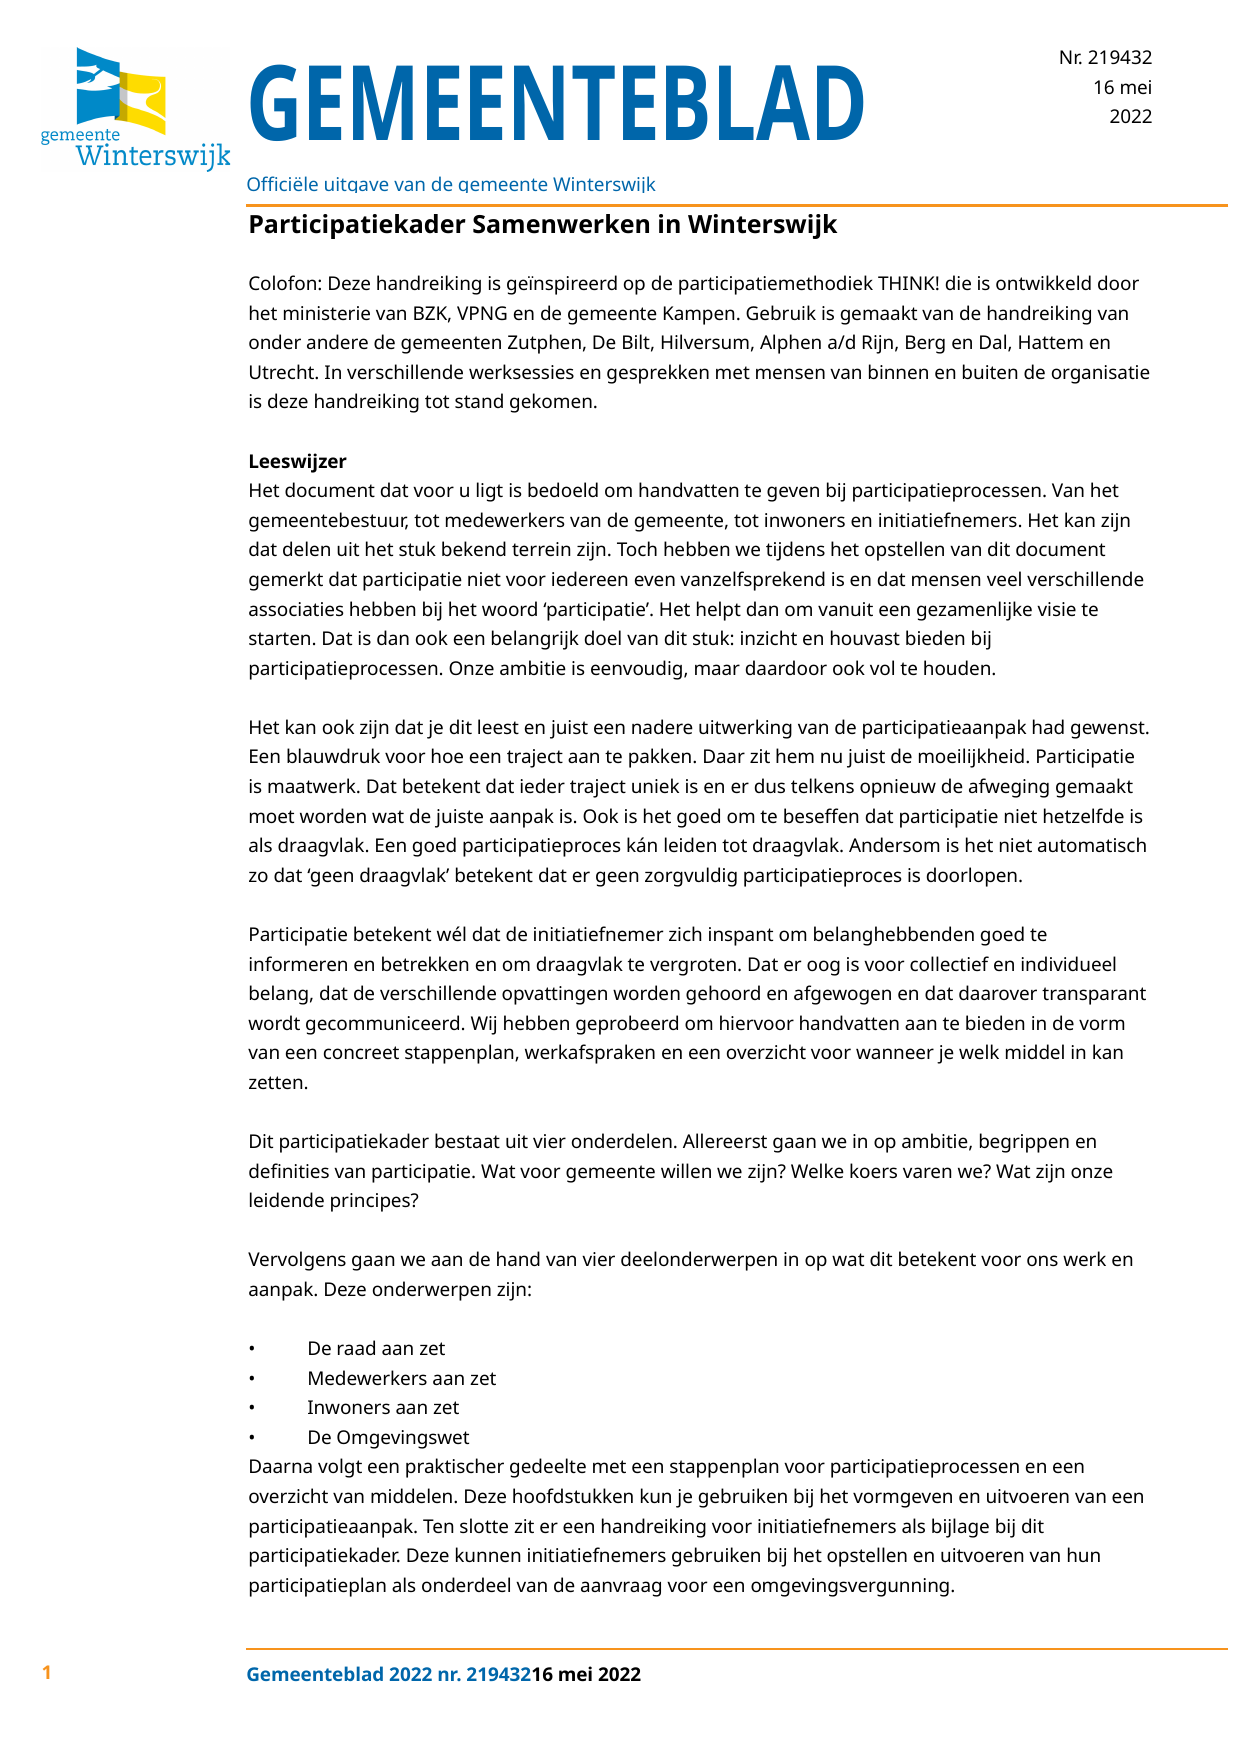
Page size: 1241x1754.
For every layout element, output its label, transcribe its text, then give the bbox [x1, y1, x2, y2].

picture [225, 153, 231, 162]
text Daarna volgt een praktischer gedeelte met een stappenplan voor participatieprocessen en een overzicht van middelen. Deze hoofdstukken kun je gebruiken bij het vormgeven en uitvoeren van een participatieaanpak. Ten slotte zit er een handreiking voor initiatiefnemers als bijlage bij dit participatiekader. Deze kunnen initiatiefnemers gebruiken bij het opstellen en uitvoeren van hun participatieplan als onderdeel van de aanvraag voor een omgevingsvergunning. [248, 1454, 1152, 1598]
picture [41, 47, 231, 172]
text Het kan ook zijn dat je dit leest en juist een nadere uitwerking van de participatieaanpak had gewenst. Een blauwdruk voor hoe een traject aan te pakken. Daar zit hem nu juist de moeilijkheid. Participatie is maatwerk. Dat betekent dat ieder traject uniek is en er dus telkens opnieuw de afweging gemaakt moet worden wat de juiste aanpak is. Ook is het goed om te beseffen dat participatie niet hetzelfde is als draagvlak. Een goed participatieproces kán leiden tot draagvlak. Andersom is het niet automatisch zo dat ‘geen draagvlak’ betekent dat er geen zorgvuldig participatieproces is doorlopen. [248, 714, 1152, 888]
text Vervolgens gaan we aan de hand van vier deelonderwerpen in op wat dit betekent voor ons werk en aanpak. Deze onderwerpen zijn: [248, 1247, 1152, 1302]
text Participatiekader Samenwerken in Winterswijk [248, 207, 1152, 241]
list Medewerkers aan zet [248, 1365, 1152, 1391]
list De Omgevingswet [248, 1424, 1152, 1450]
list Inwoners aan zet [248, 1394, 1152, 1420]
text Leeswijzer [248, 448, 1152, 473]
list De raad aan zet [248, 1335, 1152, 1361]
text Het document dat voor u ligt is bedoeld om handvatten te geven bij participatieprocessen. Van het gemeentebestuur, tot medewerkers van de gemeente, tot inwoners en initiatiefnemers. Het kan zijn dat delen uit het stuk bekend terrein zijn. Toch hebben we tijdens het opstellen van dit document gemerkt dat participatie niet voor iedereen even vanzelfsprekend is en dat mensen veel verschillende associaties hebben bij het woord ‘participatie’. Het helpt dan om vanuit een gezamenlijke visie te starten. Dat is dan ook een belangrijk doel van dit stuk: inzicht en houvast bieden bij participatieprocessen. Onze ambitie is eenvoudig, maar daardoor ook vol te houden. [248, 477, 1152, 681]
text Participatie betekent wél dat de initiatiefnemer zich inspant om belanghebbenden goed te informeren en betrekken en om draagvlak te vergroten. Dat er oog is voor collectief en individueel belang, dat de verschillende opvattingen worden gehoord en afgewogen en dat daarover transparant wordt gecommuniceerd. Wij hebben geprobeerd om hiervoor handvatten aan te bieden in de vorm van een concreet stappenplan, werkafspraken en een overzicht voor wanneer je welk middel in kan zetten. [248, 921, 1152, 1095]
text Dit participatiekader bestaat uit vier onderdelen. Allereerst gaan we in op ambitie, begrippen en definities van participatie. Wat voor gemeente willen we zijn? Welke koers varen we? Wat zijn onze leidende principes? [248, 1128, 1152, 1213]
text Colofon: Deze handreiking is geïnspireerd op de participatiemethodiek THINK! die is ontwikkeld door het ministerie van BZK, VPNG en de gemeente Kampen. Gebruik is gemaakt van de handreiking van onder andere de gemeenten Zutphen, De Bilt, Hilversum, Alphen a/d Rijn, Berg en Dal, Hattem en Utrecht. In verschillende werksessies en gesprekken met mensen van binnen en buiten de organisatie is deze handreiking tot stand gekomen. [248, 270, 1152, 414]
